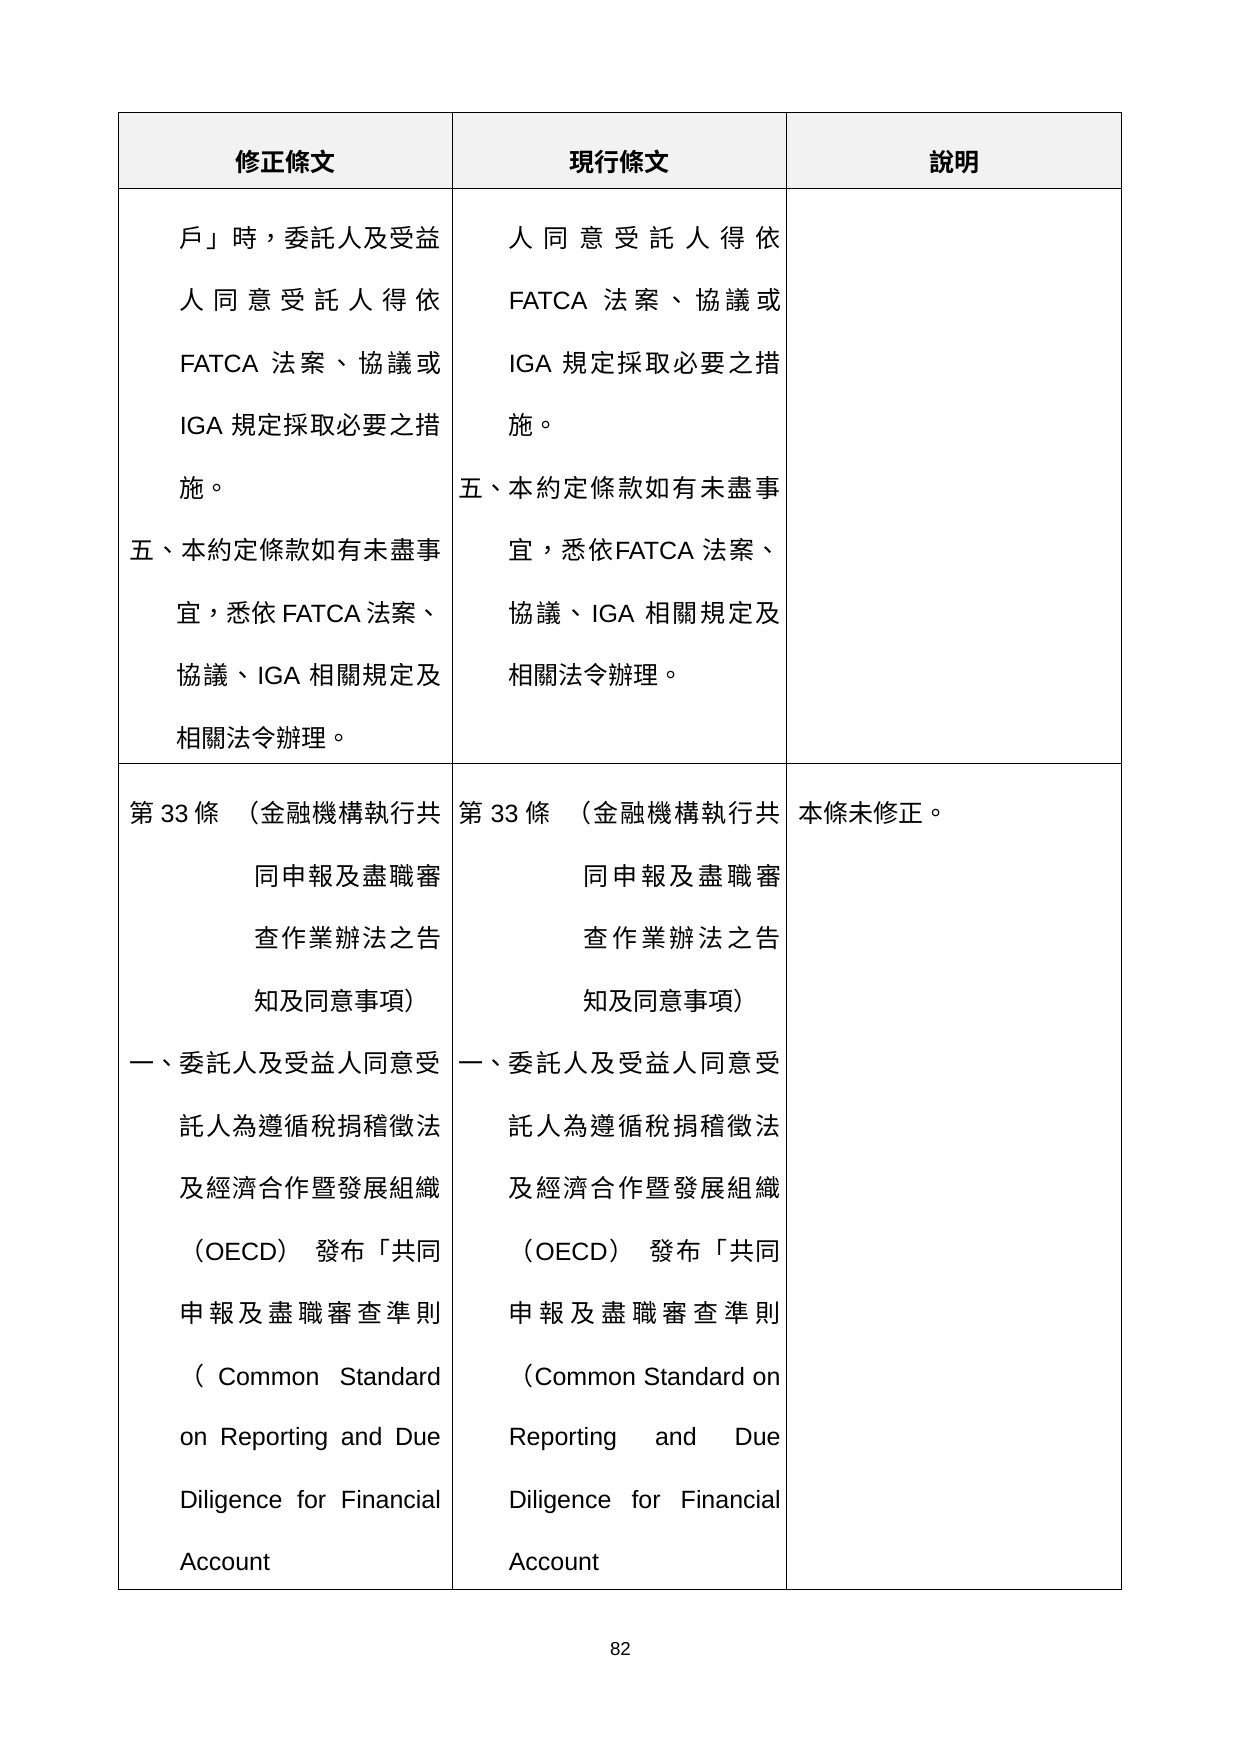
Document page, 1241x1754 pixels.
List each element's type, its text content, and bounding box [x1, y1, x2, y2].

table_cell 本條未修正。 [787, 764, 1121, 1588]
table_cell 人同意受託人得依FATCA 法案、協議或IGA 規定採取必要之措施。 五、 本約定條款如有未盡事宜，悉依FATCA 法案、協議、IGA 相關規定及相關法令辦理。 [453, 189, 786, 763]
table_cell [787, 189, 1121, 763]
table_header 修正條文 [119, 113, 452, 188]
table_header 說明 [787, 113, 1121, 188]
table_cell 戶」時，委託人及受益人同意受託人得依FATCA 法案、協議或IGA 規定採取必要之措施。 五、本約定條款如有未盡事宜，悉依FATCA 法案、協議、IGA 相關規定及相關法令辦理。 [119, 189, 452, 763]
table_header 現行條文 [453, 113, 786, 188]
table_cell 第33條 （金融機構執行共同申報及盡職審查作業辦法之告知及同意事項） 一、 委託人及受益人同意受託人為遵循稅捐稽徵法及經濟合作暨發展組織（OECD） 發布「共同申報及盡職審查準則（Common Standard on Reporting and Due Diligence for Financial Account [119, 764, 452, 1588]
table_cell 第33條 （金融機構執行共同申報及盡職審查作業辦法之告知及同意事項） 一、 委託人及受益人同意受託人為遵循稅捐稽徵法及經濟合作暨發展組織（OECD） 發布「共同申報及盡職審查準則（Common Standard on Reporting and Due Diligence for Financial Account [453, 764, 786, 1588]
